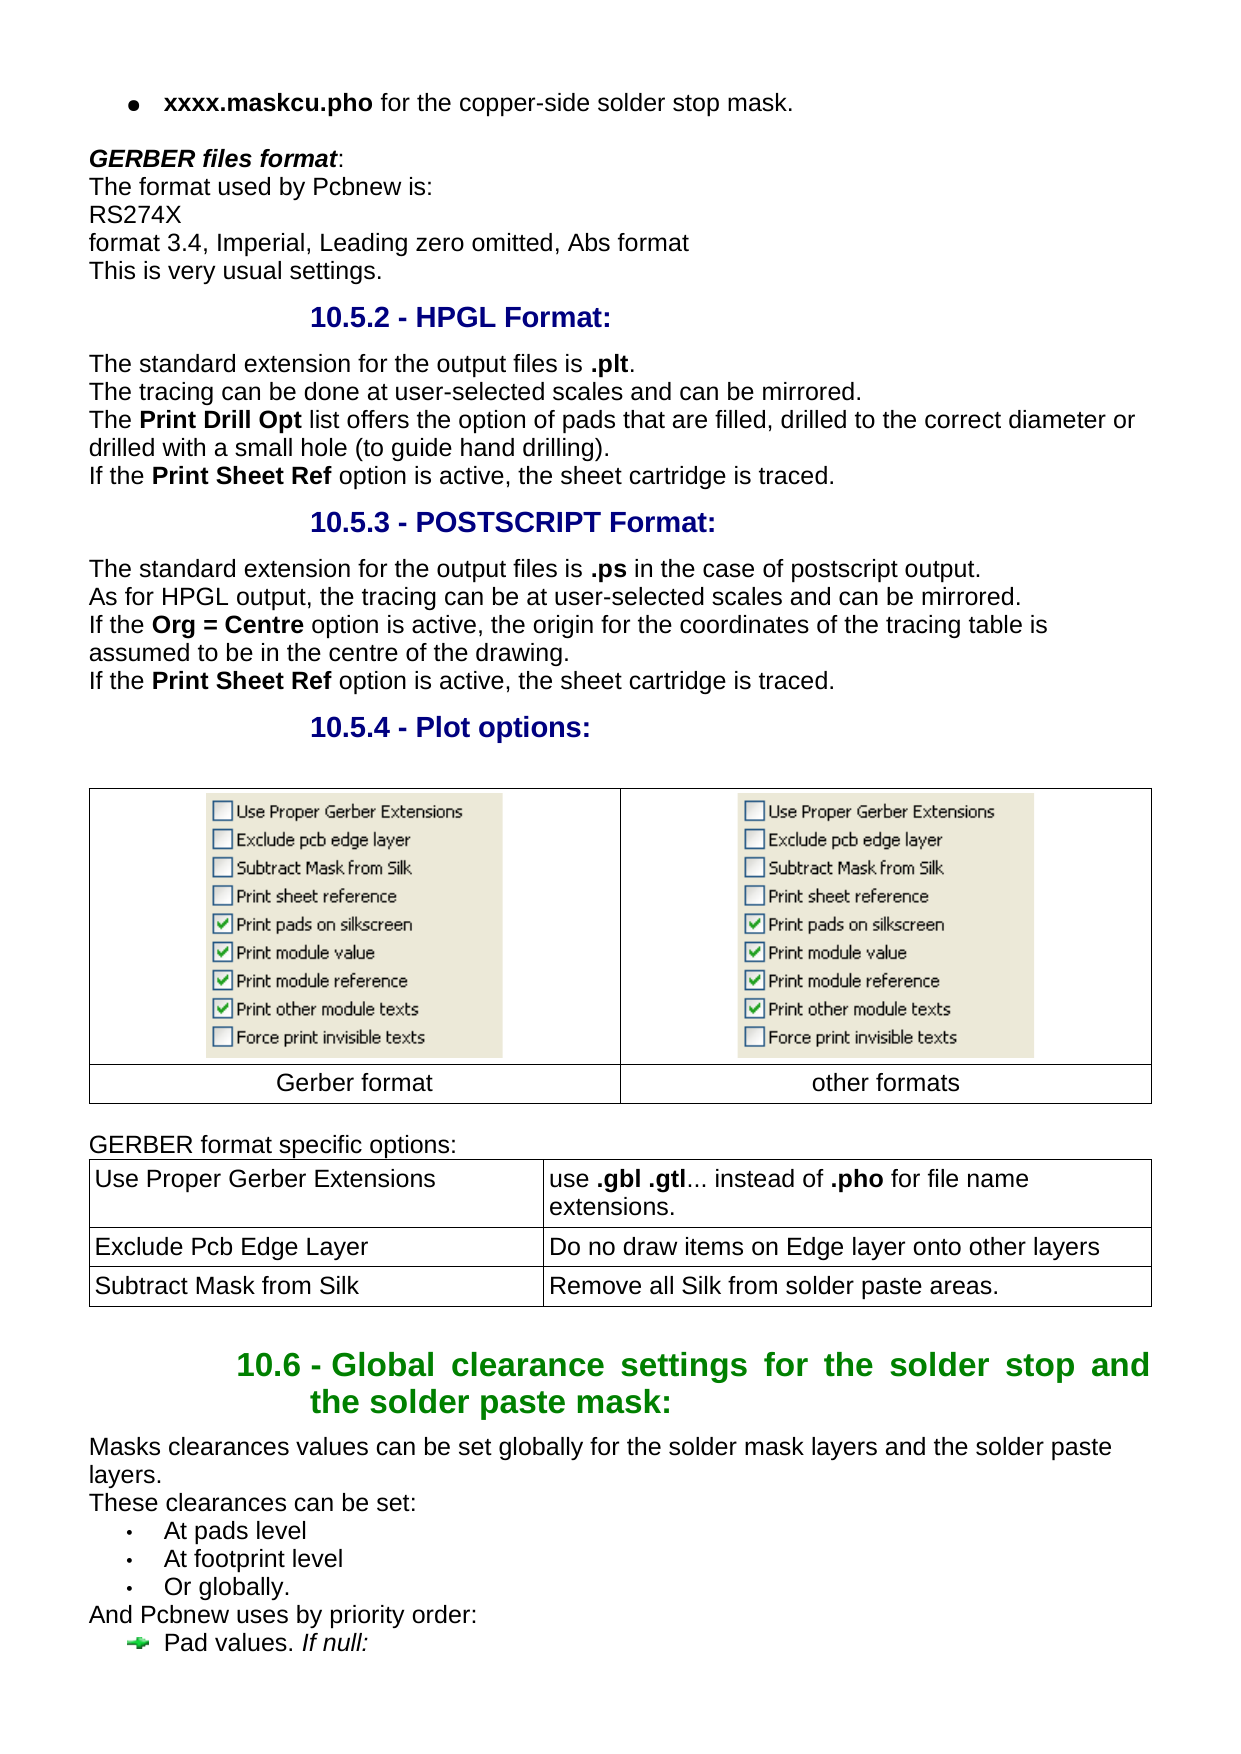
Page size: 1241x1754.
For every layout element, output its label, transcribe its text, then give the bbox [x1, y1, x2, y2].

list Or globally. [126, 1573, 1152, 1601]
text The standard extension for the output files is .ps in the case of postscript output. [88, 555, 1152, 583]
subtitle Global clearance settings for the solder stop and the solder paste mask: [162, 1346, 1152, 1421]
table_header [621, 789, 1151, 1064]
list Pad values. If null: [126, 1629, 1152, 1657]
table_cell Exclude Pcb Edge Layer [90, 1228, 543, 1266]
text If the Print Sheet Ref option is active, the sheet cartridge is traced. [88, 462, 1152, 490]
list At footprint level [126, 1545, 1152, 1573]
text As for HPGL output, the tracing can be at user-selected scales and can be mirrored. [88, 583, 1152, 611]
text RS274X [88, 201, 1152, 229]
text If the Print Sheet Ref option is active, the sheet cartridge is traced. [88, 667, 1152, 695]
text If the Org = Centre option is active, the origin for the coordinates of the tracing table is assumed to be in the centre of the drawing. [88, 611, 1152, 667]
table_cell Remove all Silk from solder paste areas. [544, 1267, 1151, 1306]
table_cell Subtract Mask from Silk [90, 1267, 543, 1306]
text The tracing can be done at user-selected scales and can be mirrored. [88, 378, 1152, 406]
picture [206, 793, 503, 1058]
subtitle POSTSCRIPT Format: [236, 506, 1152, 538]
picture [127, 1637, 149, 1649]
text The format used by Pcbnew is: [88, 173, 1152, 201]
table_cell Gerber format [90, 1065, 620, 1103]
text The Print Drill Opt list offers the option of pads that are filled, drilled to the correct diameter or drilled with a small hole (to guide hand drilling). [88, 406, 1152, 462]
list At pads level [126, 1517, 1152, 1545]
text format 3.4, Imperial, Leading zero omitted, Abs format [88, 229, 1152, 257]
text GERBER files format: [88, 144, 1152, 173]
text These clearances can be set: [88, 1489, 1152, 1517]
table_cell Do no draw items on Edge layer onto other layers [544, 1228, 1151, 1266]
table_header use .gbl .gtl... instead of .pho for file name extensions. [544, 1160, 1151, 1227]
text This is very usual settings. [88, 257, 1152, 285]
text The standard extension for the output files is .plt. [88, 350, 1152, 378]
subtitle HPGL Format: [236, 301, 1152, 333]
table_cell other formats [621, 1065, 1151, 1103]
subtitle Plot options: [236, 711, 1152, 744]
picture [737, 793, 1035, 1058]
text Masks clearances values can be set globally for the solder mask layers and the solder paste layers. [88, 1433, 1152, 1489]
table_header Use Proper Gerber Extensions [90, 1160, 543, 1227]
text And Pcbnew uses by priority order: [88, 1601, 1152, 1629]
list xxxx.maskcu.pho for the copper-side solder stop mask. [126, 88, 1152, 117]
text GERBER format specific options: [88, 1131, 1152, 1159]
table_header [90, 789, 620, 1064]
